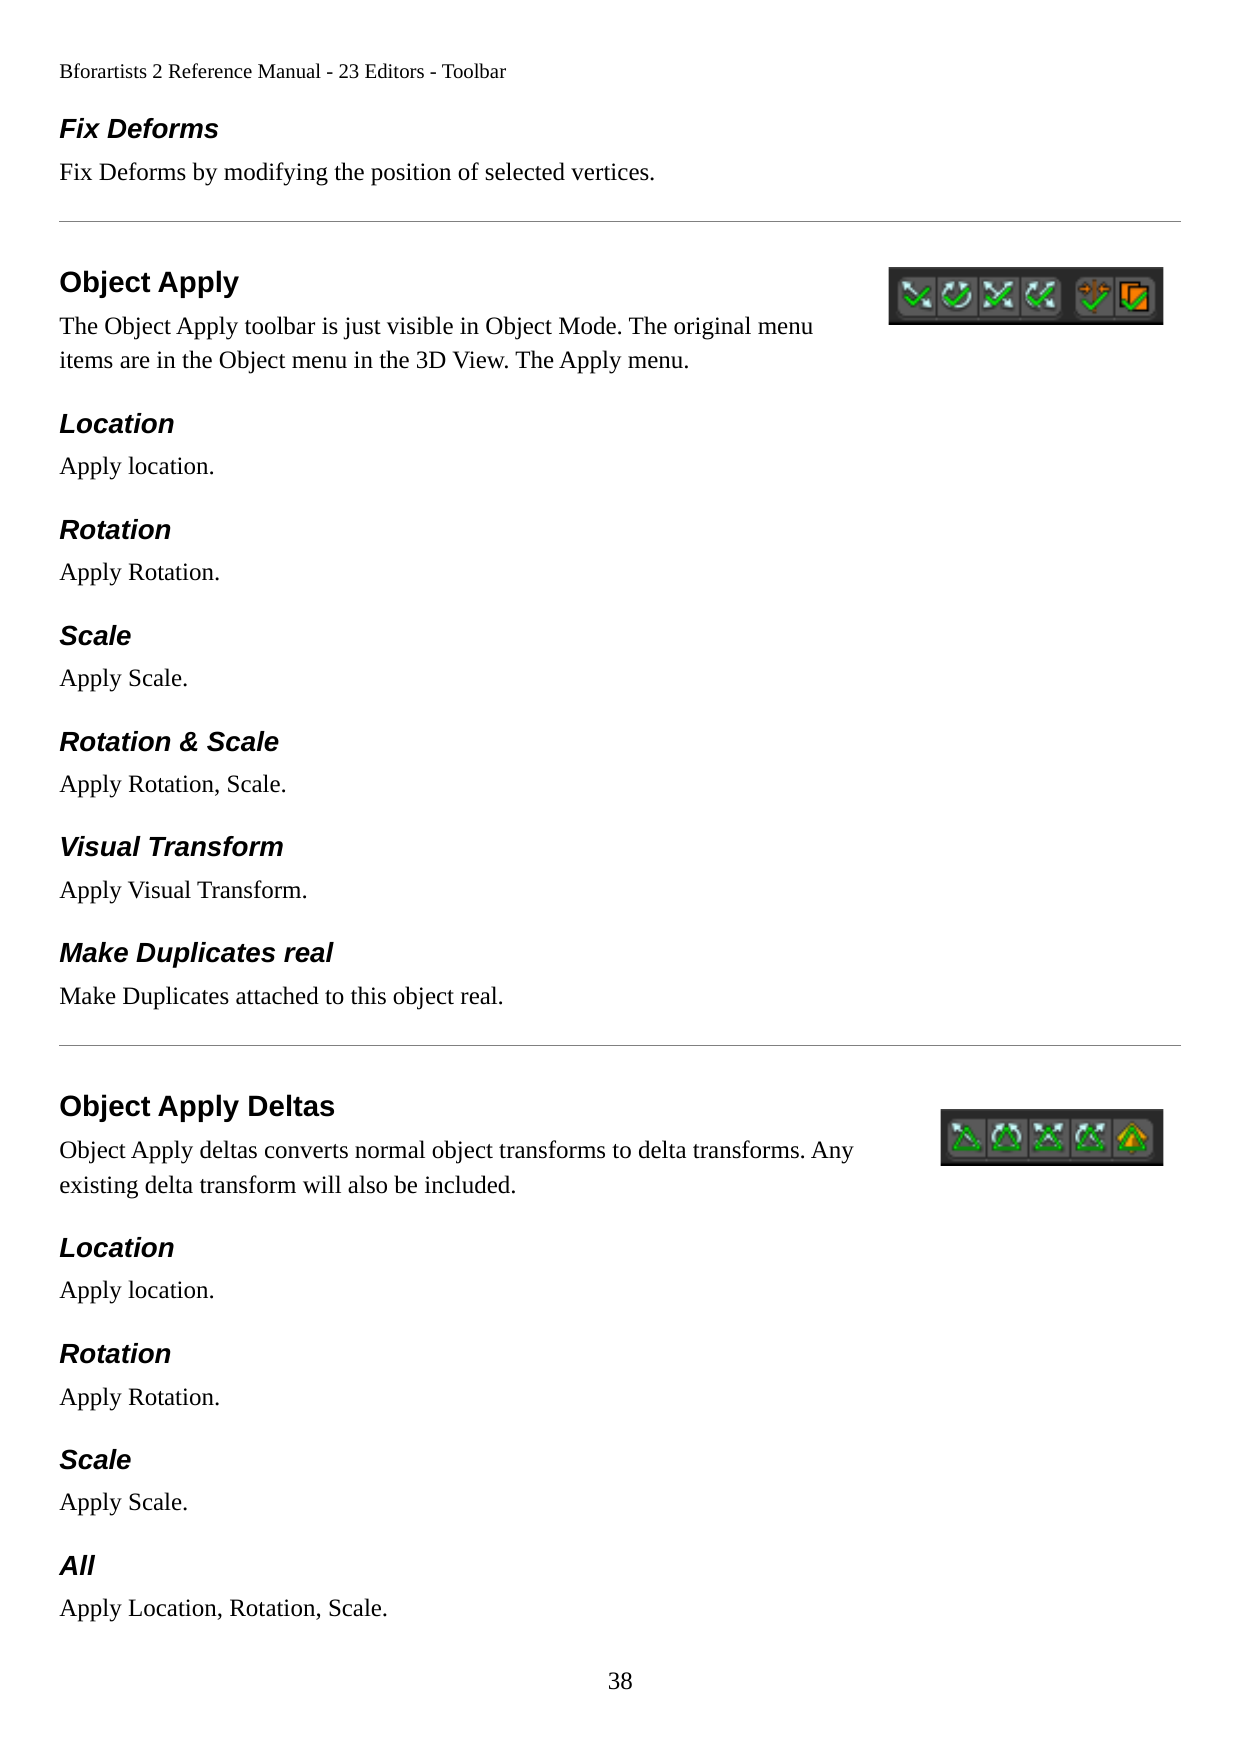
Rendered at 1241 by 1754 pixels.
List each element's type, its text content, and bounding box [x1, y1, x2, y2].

text Apply Location, Rotation, Scale. [59, 1593, 1181, 1622]
subtitle Visual Transform [59, 831, 1181, 863]
text Apply Rotation. [59, 557, 1181, 586]
subtitle Object Apply Deltas [59, 1089, 1181, 1123]
subtitle Rotation & Scale [59, 725, 1181, 757]
subtitle Rotation [59, 513, 1181, 545]
text Apply location. [59, 1276, 1181, 1304]
subtitle Object Apply [59, 265, 1181, 298]
text Apply Scale. [59, 663, 1181, 692]
subtitle Fix Deforms [59, 113, 1181, 144]
subtitle Location [59, 1231, 1181, 1263]
subtitle Scale [59, 1443, 1181, 1475]
subtitle Scale [59, 619, 1181, 651]
subtitle All [59, 1549, 1181, 1581]
subtitle Rotation [59, 1337, 1181, 1369]
text Apply Scale. [59, 1487, 1181, 1516]
text Apply Rotation. [59, 1382, 1181, 1410]
picture [940, 1109, 1164, 1166]
text Object Apply deltas converts normal object transforms to delta transforms. Any existing delta transform will also be included. [59, 1135, 1181, 1198]
text Make Duplicates attached to this object real. [59, 981, 1181, 1010]
text Apply Visual Transform. [59, 875, 1181, 904]
text The Object Apply toolbar is just visible in Object Mode. The original menu items are in the Object menu in the 3D View. The Apply menu. [59, 311, 1181, 374]
subtitle Location [59, 407, 1181, 439]
subtitle Make Duplicates real [59, 937, 1181, 969]
text Apply location. [59, 451, 1181, 480]
text Apply Rotation, Scale. [59, 769, 1181, 798]
text Fix Deforms by modifying the position of selected vertices. [59, 157, 1181, 186]
picture [888, 267, 1164, 325]
